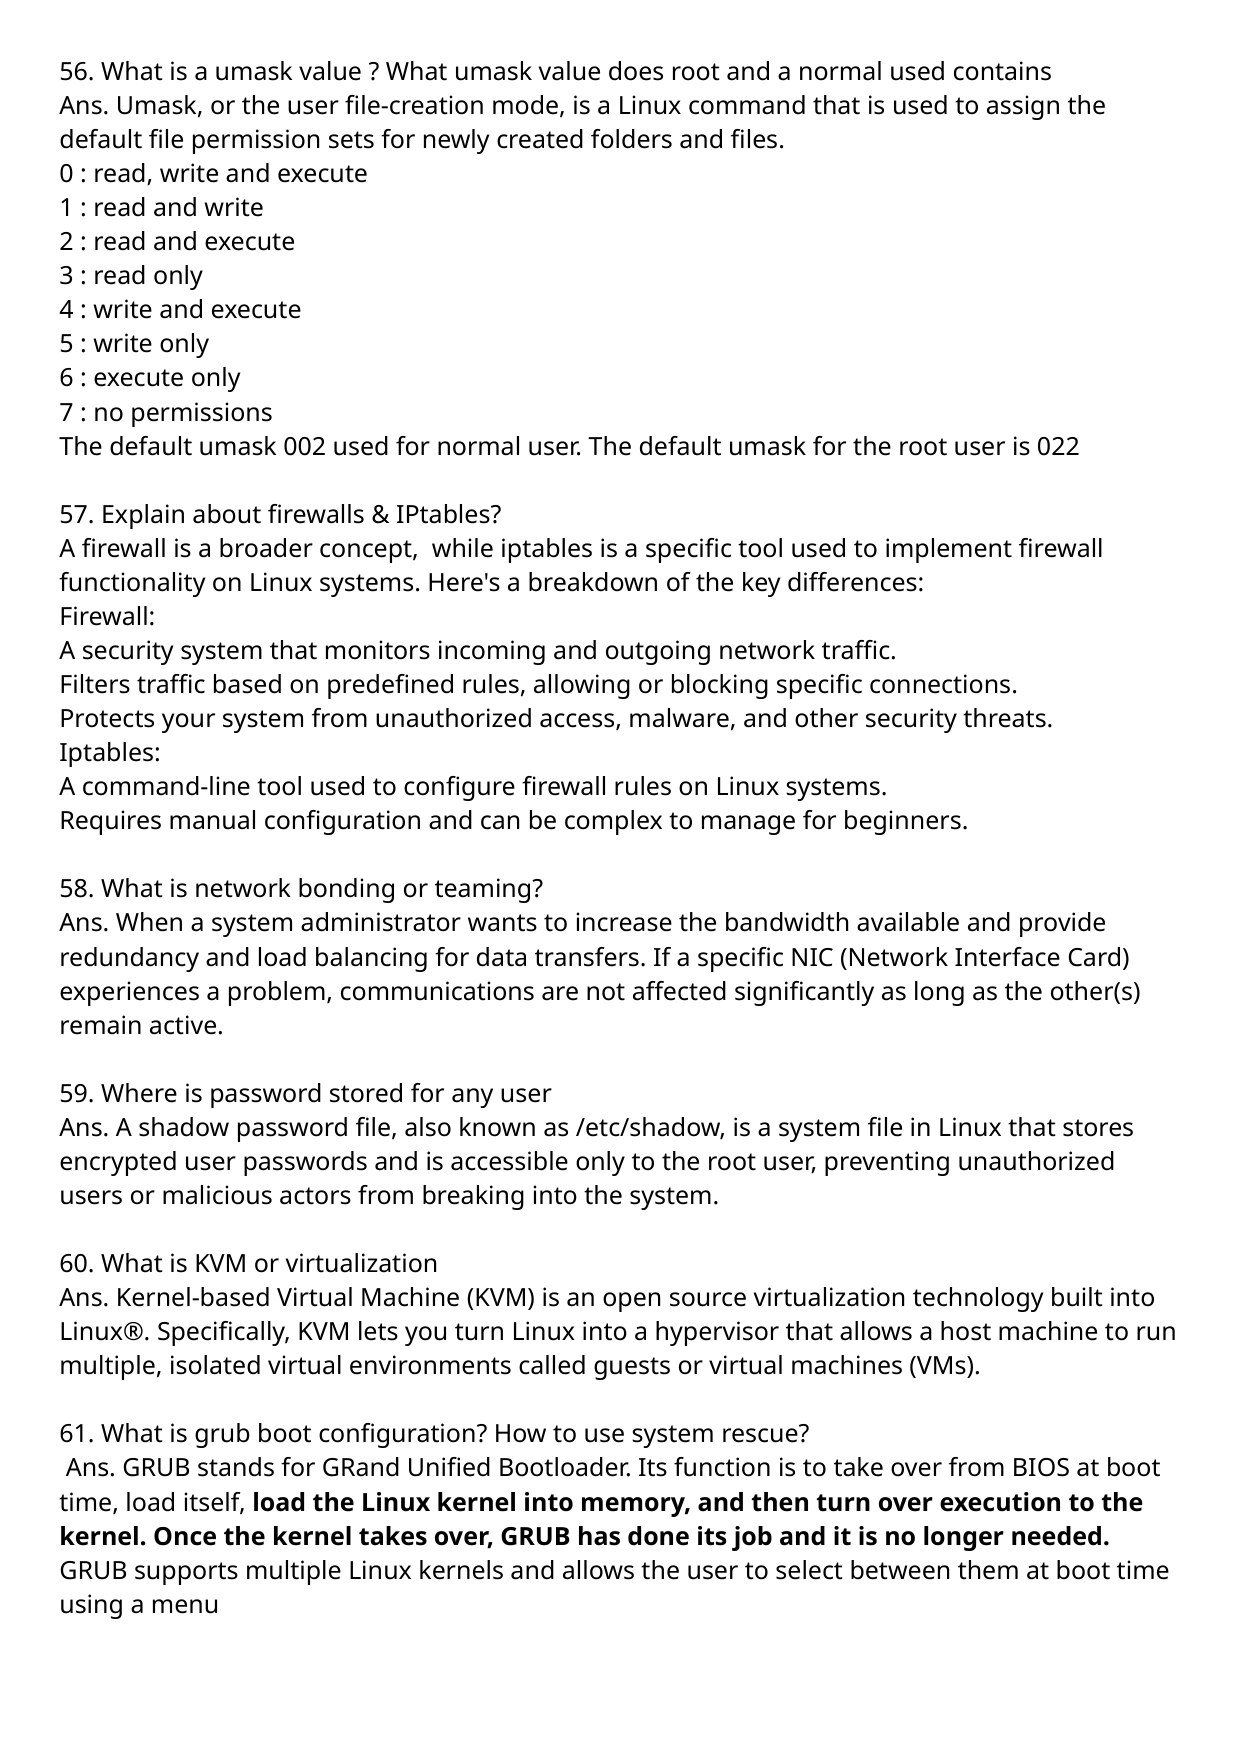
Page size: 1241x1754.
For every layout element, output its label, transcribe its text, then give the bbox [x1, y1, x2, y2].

text 59. Where is password stored for any user [59, 1075, 1184, 1109]
text 2 : read and execute [59, 224, 1184, 258]
text 6 : execute only [59, 360, 1184, 394]
text 1 : read and write [59, 190, 1184, 224]
text 61. What is grub boot configuration? How to use system rescue? [59, 1416, 1184, 1450]
text Ans. GRUB stands for GRand Unified Bootloader. Its function is to take over from BIOS at boot time, load itself, load the Linux kernel into memory, and then turn over execution to the kernel. Once the kernel takes over, GRUB has done its job and it is no longer needed. [59, 1450, 1184, 1552]
text Ans. A shadow password file, also known as /etc/shadow, is a system file in Linux that stores encrypted user passwords and is accessible only to the root user, preventing unauthorized users or malicious actors from breaking into the system. [59, 1109, 1184, 1212]
text 7 : no permissions [59, 394, 1184, 428]
text A security system that monitors incoming and outgoing network traffic. [59, 633, 1184, 667]
text GRUB supports multiple Linux kernels and allows the user to select between them at boot time using a menu [59, 1552, 1184, 1620]
text Firewall: [59, 598, 1184, 633]
text Ans. When a system administrator wants to increase the bandwidth available and provide redundancy and load balancing for data transfers. If a specific NIC (Network Interface Card) experiences a problem, communications are not affected significantly as long as the other(s) remain active. [59, 905, 1184, 1041]
text Filters traffic based on predefined rules, allowing or blocking specific connections. [59, 667, 1184, 701]
text 57. Explain about firewalls & IPtables? [59, 496, 1184, 530]
text 5 : write only [59, 326, 1184, 360]
text Requires manual configuration and can be complex to manage for beginners. [59, 803, 1184, 837]
text The default umask 002 used for normal user. The default umask for the root user is 022 [59, 428, 1184, 462]
text 4 : write and execute [59, 292, 1184, 326]
text 60. What is KVM or virtualization [59, 1246, 1184, 1280]
text Ans. Umask, or the user file-creation mode, is a Linux command that is used to assign the default file permission sets for newly created folders and files. [59, 88, 1184, 156]
text 56. What is a umask value ? What umask value does root and a normal used contains [59, 53, 1184, 88]
text Protects your system from unauthorized access, malware, and other security threats. [59, 701, 1184, 735]
text 3 : read only [59, 258, 1184, 292]
text A command-line tool used to configure firewall rules on Linux systems. [59, 769, 1184, 803]
text A firewall is a broader concept, while iptables is a specific tool used to implement firewall functionality on Linux systems. Here's a breakdown of the key differences: [59, 530, 1184, 598]
text Ans. Kernel-based Virtual Machine (KVM) is an open source virtualization technology built into Linux®. Specifically, KVM lets you turn Linux into a hypervisor that allows a host machine to run multiple, isolated virtual environments called guests or virtual machines (VMs). [59, 1280, 1184, 1382]
text 0 : read, write and execute [59, 156, 1184, 190]
text 58. What is network bonding or teaming? [59, 871, 1184, 905]
text Iptables: [59, 735, 1184, 769]
